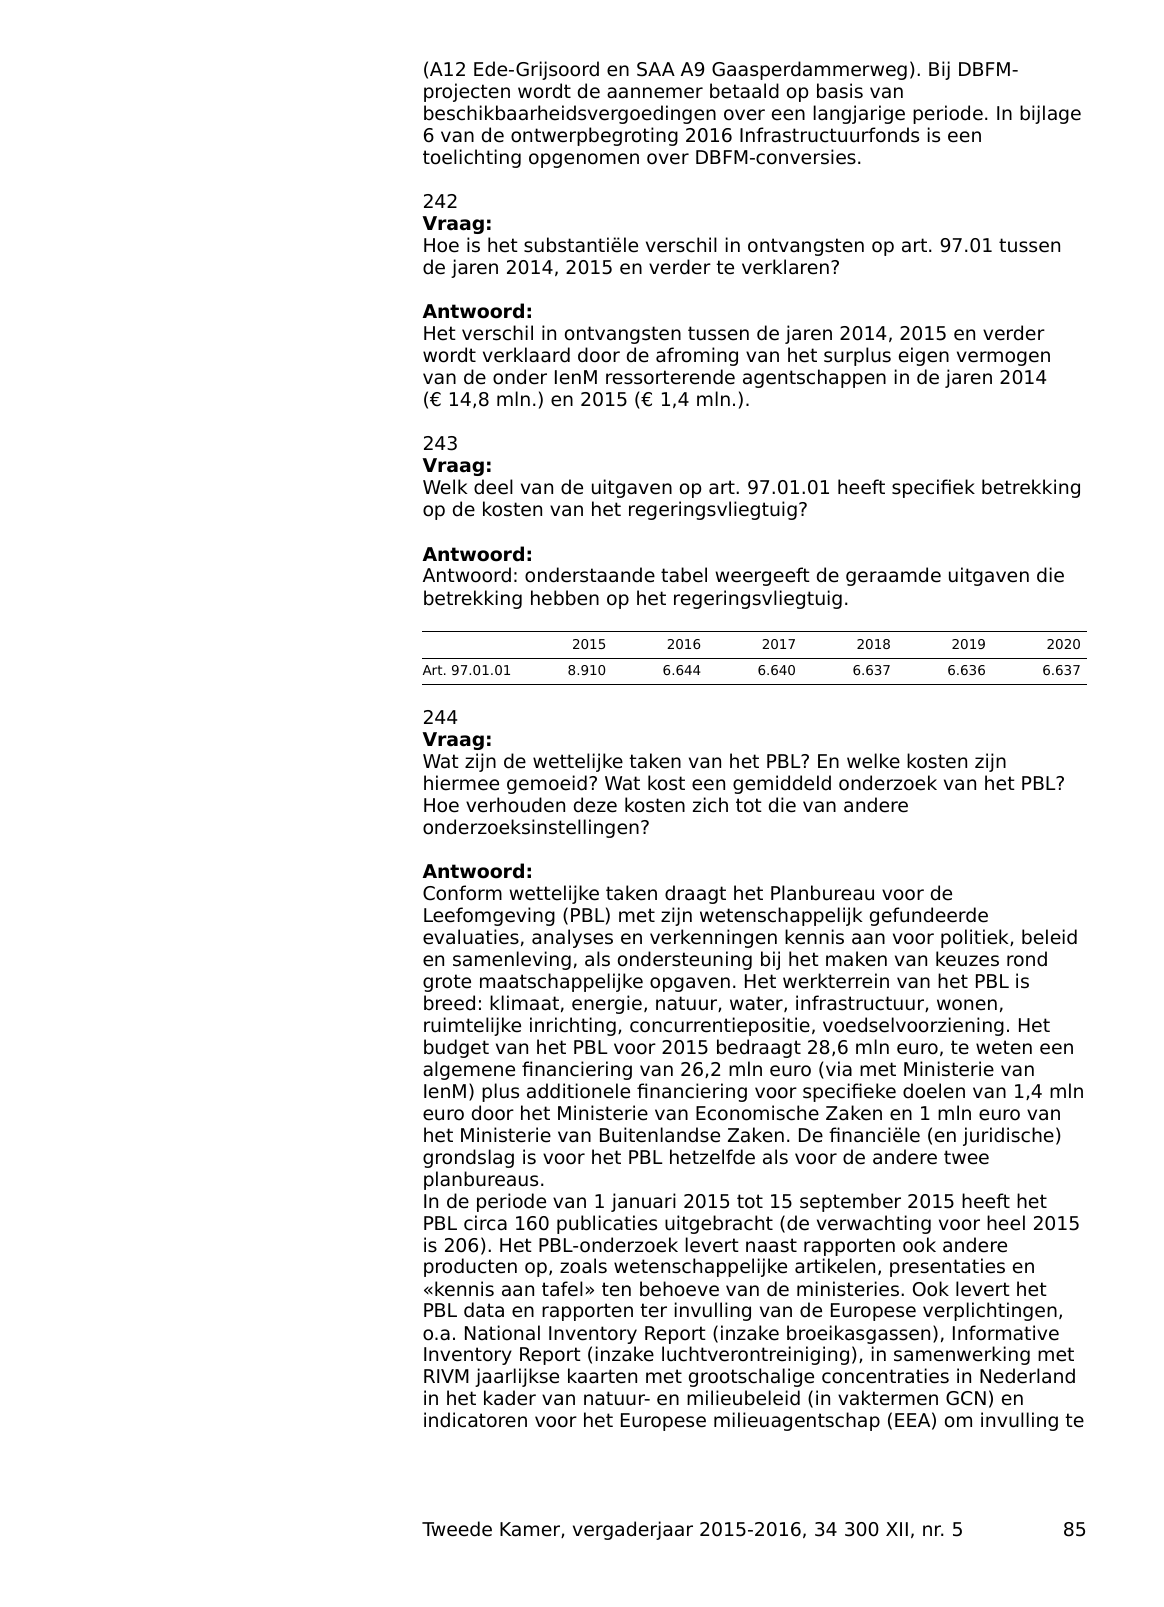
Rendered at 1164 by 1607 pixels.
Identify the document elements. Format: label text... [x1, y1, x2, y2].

table_cell 6.640 [707, 659, 802, 683]
table_cell Art. 97.01.01 [422, 659, 517, 683]
text Conform wettelijke taken draagt het Planbureau voor de Leefomgeving (PBL) met zijn wetenschappelijk gefundeerde evaluaties, analyses en verkenningen kennis aan voor politiek, beleid en samenleving, als ondersteuning bij het maken van keuzes rond grote maatschappelijke opgaven. Het werkterrein van het PBL is breed: klimaat, energie, natuur, water, infrastructuur, wonen, ruimtelijke inrichting, concurrentiepositie, voedselvoorziening. Het budget van het PBL voor 2015 bedraagt 28,6 mln euro, te weten een algemene financiering van 26,2 mln euro (via met Ministerie van IenM) plus additionele financiering voor specifieke doelen van 1,4 mln euro door het Ministerie van Economische Zaken en 1 mln euro van het Ministerie van Buitenlandse Zaken. De financiële (en juridische) grondslag is voor het PBL hetzelfde als voor de andere twee planbureaus. [422, 883, 1087, 1191]
text 243 [422, 433, 1087, 455]
text Antwoord: [422, 861, 1087, 883]
table_header [422, 632, 517, 657]
text Antwoord: [422, 543, 1087, 565]
table_cell 6.637 [802, 659, 897, 683]
table_cell 6.637 [992, 659, 1087, 683]
text Hoe is het substantiële verschil in ontvangsten op art. 97.01 tussen de jaren 2014, 2015 en verder te verklaren? [422, 235, 1087, 279]
text 244 [422, 707, 1087, 729]
table_header 2015 [517, 632, 612, 657]
table_cell 6.636 [897, 659, 992, 683]
table_cell 8.910 [517, 659, 612, 683]
table_header 2016 [612, 632, 707, 657]
table_cell 6.644 [612, 659, 707, 683]
text Antwoord: [422, 301, 1087, 323]
text (A12 Ede-Grijsoord en SAA A9 Gaasperdammerweg). Bij DBFM-projecten wordt de aannemer betaald op basis van beschikbaarheidsvergoedingen over een langjarige periode. In bijlage 6 van de ontwerpbegroting 2016 Infrastructuurfonds is een toelichting opgenomen over DBFM-conversies. [422, 59, 1087, 169]
text Antwoord: onderstaande tabel weergeeft de geraamde uitgaven die betrekking hebben op het regeringsvliegtuig. [422, 565, 1087, 609]
text In de periode van 1 januari 2015 tot 15 september 2015 heeft het PBL circa 160 publicaties uitgebracht (de verwachting voor heel 2015 is 206). Het PBL-onderzoek levert naast rapporten ook andere producten op, zoals wetenschappelijke artikelen, presentaties en «kennis aan tafel» ten behoeve van de ministeries. Ook levert het PBL data en rapporten ter invulling van de Europese verplichtingen, o.a. National Inventory Report (inzake broeikasgassen), Informative Inventory Report (inzake luchtverontreiniging), in samenwerking met RIVM jaarlijkse kaarten met grootschalige concentraties in Nederland in het kader van natuur- en milieubeleid (in vaktermen GCN) en indicatoren voor het Europese milieuagentschap (EEA) om invulling te [422, 1191, 1087, 1432]
text Vraag: [422, 455, 1087, 477]
table_header 2017 [707, 632, 802, 657]
text Welk deel van de uitgaven op art. 97.01.01 heeft specifiek betrekking op de kosten van het regeringsvliegtuig? [422, 477, 1087, 521]
table_header 2019 [897, 632, 992, 657]
text Vraag: [422, 213, 1087, 235]
table_header 2020 [992, 632, 1087, 657]
text 242 [422, 191, 1087, 213]
text Wat zijn de wettelijke taken van het PBL? En welke kosten zijn hiermee gemoeid? Wat kost een gemiddeld onderzoek van het PBL? Hoe verhouden deze kosten zich tot die van andere onderzoeksinstellingen? [422, 751, 1087, 839]
text Het verschil in ontvangsten tussen de jaren 2014, 2015 en verder wordt verklaard door de afroming van het surplus eigen vermogen van de onder IenM ressorterende agentschappen in de jaren 2014 (€ 14,8 mln.) en 2015 (€ 1,4 mln.). [422, 323, 1087, 411]
text Vraag: [422, 729, 1087, 751]
table_header 2018 [802, 632, 897, 657]
